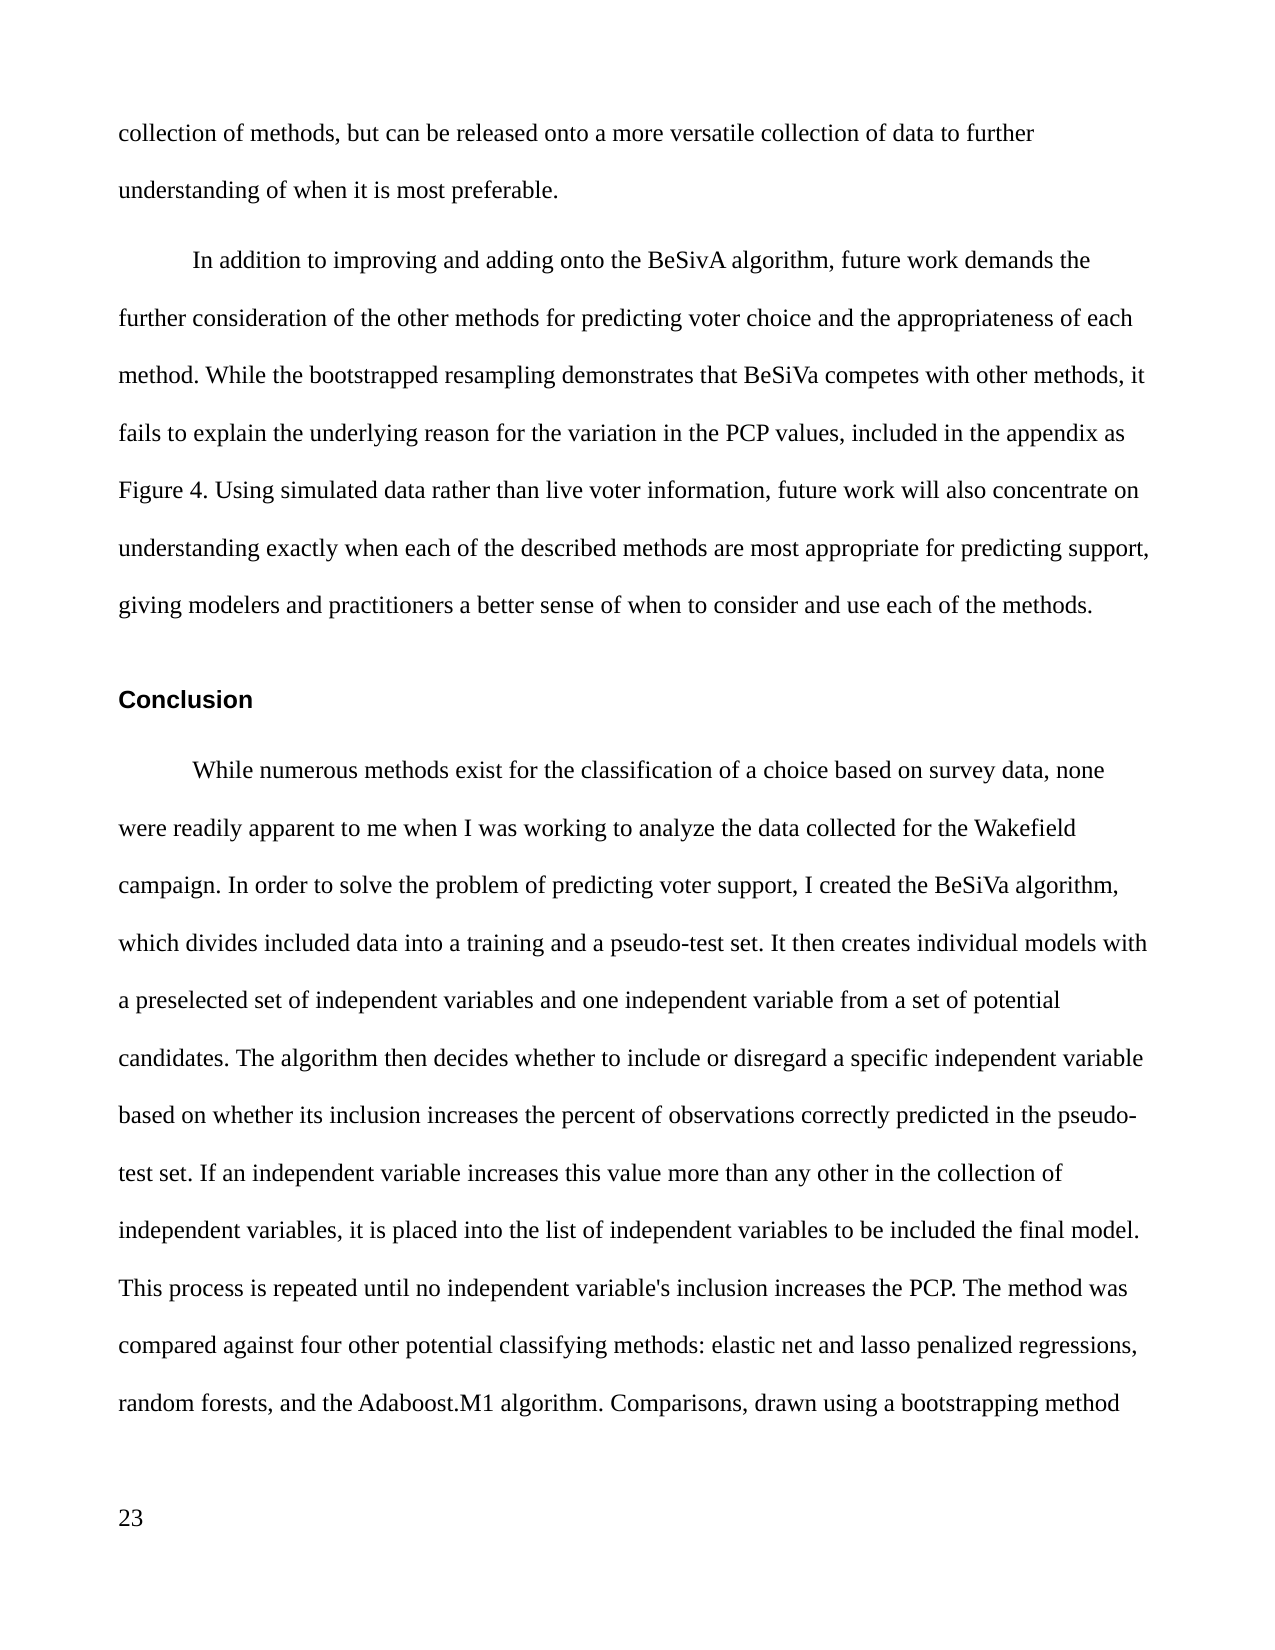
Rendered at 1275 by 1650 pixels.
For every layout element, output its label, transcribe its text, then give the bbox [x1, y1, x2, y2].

subtitle Conclusion [118, 686, 1157, 714]
text In addition to improving and adding onto the BeSivA algorithm, future work demands the further consideration of the other methods for predicting voter choice and the appropriateness of each method. While the bootstrapped resampling demonstrates that BeSiVa competes with other methods, it fails to explain the underlying reason for the variation in the PCP values, included in the appendix as Figure 4. Using simulated data rather than live voter information, future work will also concentrate on understanding exactly when each of the described methods are most appropriate for predicting support, giving modelers and practitioners a better sense of when to consider and use each of the methods. [118, 246, 1157, 619]
text While numerous methods exist for the classification of a choice based on survey data, none were readily apparent to me when I was working to analyze the data collected for the Wakefield campaign. In order to solve the problem of predicting voter support, I created the BeSiVa algorithm, which divides included data into a training and a pseudo-test set. It then creates individual models with a preselected set of independent variables and one independent variable from a set of potential candidates. The algorithm then decides whether to include or disregard a specific independent variable based on whether its inclusion increases the percent of observations correctly predicted in the pseudo-test set. If an independent variable increases this value more than any other in the collection of independent variables, it is placed into the list of independent variables to be included the final model. This process is repeated until no independent variable's inclusion increases the PCP. The method was compared against four other potential classifying methods: elastic net and lasso penalized regressions, random forests, and the Adaboost.M1 algorithm. Comparisons, drawn using a bootstrapping method [118, 755, 1157, 1416]
text collection of methods, but can be released onto a more versatile collection of data to further understanding of when it is most preferable. [118, 118, 1157, 204]
